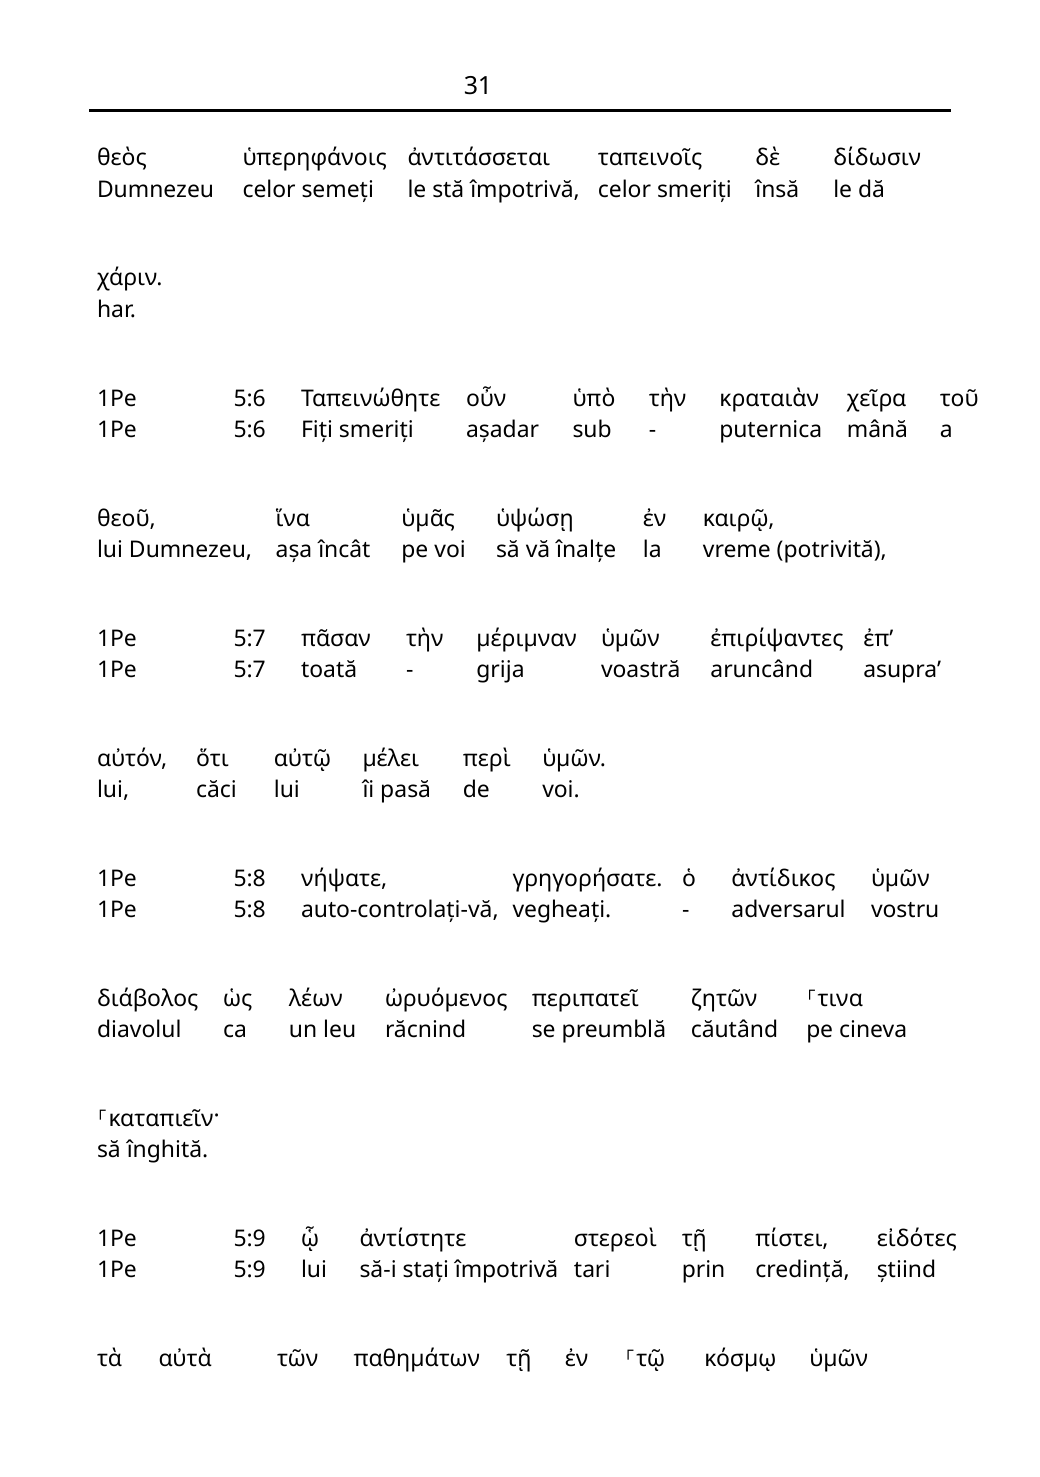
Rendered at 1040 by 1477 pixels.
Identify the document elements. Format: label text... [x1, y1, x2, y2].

table_cell ca [219, 1013, 284, 1044]
table_cell χάριν. [93, 261, 189, 293]
table_cell μέλει [358, 742, 458, 773]
table_header [358, 711, 458, 742]
table_cell să înghită. [93, 1133, 235, 1164]
table_cell διάβολος [93, 982, 219, 1013]
table_header [805, 1311, 917, 1342]
table_header [620, 1311, 700, 1342]
table_cell voastră [597, 653, 706, 684]
table_header [297, 350, 462, 381]
table_header [297, 1191, 355, 1222]
table_cell πᾶσαν [297, 622, 402, 653]
table_header [381, 951, 527, 982]
table_header [538, 711, 634, 742]
table_cell ὑμᾶς [397, 502, 492, 533]
table_header [935, 350, 1006, 381]
table_header [528, 951, 686, 982]
table_cell παθημάτων [349, 1342, 502, 1373]
table_cell știind [873, 1254, 977, 1285]
table_header [154, 1311, 273, 1342]
table_cell 1Pe [93, 862, 229, 893]
table_cell θεοῦ, [93, 502, 271, 533]
table_header [645, 350, 715, 381]
table_cell ζητῶν [686, 982, 802, 1013]
table_cell 1Pe [93, 1254, 229, 1285]
table_cell 1Pe [93, 1222, 229, 1253]
table_cell sub [568, 413, 644, 444]
table_header [867, 831, 964, 862]
table_cell αὐτῷ [270, 742, 358, 773]
table_cell αὐτὰ [154, 1342, 273, 1373]
table_header [93, 951, 219, 982]
table_cell ὑμῶν [597, 622, 706, 653]
table_cell ἀντιτάσσεται [403, 141, 593, 172]
table_cell ⸀τινα [802, 982, 932, 1013]
table_cell μέριμναν [472, 622, 597, 653]
table_cell celor semeți [238, 173, 403, 204]
table_cell căci [192, 773, 269, 804]
table_cell 1Pe [93, 893, 229, 924]
table_header [751, 1191, 872, 1222]
table_cell - [645, 413, 715, 444]
table_header [93, 1191, 229, 1222]
table_cell căutând [686, 1013, 802, 1044]
table_header [355, 1191, 569, 1222]
table_cell har. [93, 293, 189, 324]
table_cell voi. [538, 773, 634, 804]
table_header [715, 350, 842, 381]
table_cell τῇ [678, 1222, 751, 1253]
table_cell ὡς [219, 982, 284, 1013]
table_header [570, 1191, 677, 1222]
table_cell lui [297, 1254, 355, 1285]
table_cell 5:9 [229, 1254, 297, 1285]
table_cell adversarul [727, 893, 867, 924]
table_header [349, 1311, 502, 1342]
table_header [686, 951, 802, 982]
table_header [700, 1311, 805, 1342]
table_cell se preumblă [528, 1013, 686, 1044]
table_cell 5:7 [229, 622, 297, 653]
table_cell credință, [751, 1254, 872, 1285]
table_cell τὰ [93, 1342, 154, 1373]
table_header [402, 590, 472, 622]
table_cell mână [843, 413, 935, 444]
table_cell ὑμῶν [805, 1342, 917, 1373]
table_cell însă [751, 173, 829, 204]
table_header [93, 590, 229, 622]
table_cell 1Pe [93, 413, 229, 444]
table_cell πίστει, [751, 1222, 872, 1253]
table_header [597, 590, 706, 622]
table_cell să vă înalțe [492, 533, 638, 564]
table_cell περὶ [459, 742, 538, 773]
table_header [492, 470, 638, 502]
table_cell ὠρυόμενος [381, 982, 527, 1013]
table_cell lui [270, 773, 358, 804]
table_cell εἰδότες [873, 1222, 977, 1253]
table_cell ταπεινοῖς [594, 141, 751, 172]
table_cell așa încât [271, 533, 397, 564]
table_cell τὴν [645, 381, 715, 413]
table_header [843, 350, 935, 381]
table_cell Ταπεινώθητε [297, 381, 462, 413]
table_header [297, 590, 402, 622]
table_cell ἀντίστητε [355, 1222, 569, 1253]
table_header [229, 1191, 297, 1222]
table_cell 5:6 [229, 413, 297, 444]
table_header [93, 711, 192, 742]
table_header [699, 470, 899, 502]
table_header [873, 1191, 977, 1222]
table_cell ⸀καταπιεῖν· [93, 1102, 235, 1133]
table_header [270, 711, 358, 742]
table_cell τῶν [273, 1342, 349, 1373]
table_header [472, 590, 597, 622]
table_cell vostru [867, 893, 964, 924]
table_cell τοῦ [935, 381, 1006, 413]
table_header [560, 1311, 620, 1342]
table_cell aruncând [706, 653, 859, 684]
table_cell așadar [462, 413, 568, 444]
table_cell ὑψώσῃ [492, 502, 638, 533]
table_cell λέων [285, 982, 381, 1013]
table_cell răcnind [381, 1013, 527, 1044]
table_header [192, 711, 269, 742]
table_cell vegheați. [508, 893, 678, 924]
table_header [459, 711, 538, 742]
table_header [727, 831, 867, 862]
table_cell ⸀τῷ [620, 1342, 700, 1373]
table_cell ὁ [678, 862, 727, 893]
table_header [285, 951, 381, 982]
table_header [93, 350, 229, 381]
table_cell αὐτόν, [93, 742, 192, 773]
table_cell τῇ [502, 1342, 560, 1373]
table_header [271, 470, 397, 502]
table_cell să-i stați împotrivă [355, 1254, 569, 1285]
table_cell κραταιὰν [715, 381, 842, 413]
table_cell tari [570, 1254, 677, 1285]
table_cell ᾧ [297, 1222, 355, 1253]
table_header [802, 951, 932, 982]
table_header [397, 470, 492, 502]
table_cell lui Dumnezeu, [93, 533, 271, 564]
table_cell - [678, 893, 727, 924]
table_cell Fiți smeriți [297, 413, 462, 444]
table_cell diavolul [93, 1013, 219, 1044]
table_cell δὲ [751, 141, 829, 172]
table_header [219, 951, 284, 982]
table_header [502, 1311, 560, 1342]
table_cell pe cineva [802, 1013, 932, 1044]
table_cell ἐπ’ [859, 622, 968, 653]
table_cell ὑπὸ [568, 381, 644, 413]
table_cell de [459, 773, 538, 804]
table_header [678, 831, 727, 862]
table_cell lui, [93, 773, 192, 804]
table_cell le dă [829, 173, 943, 204]
table_header [93, 470, 271, 502]
table_cell περιπατεῖ [528, 982, 686, 1013]
table_header [93, 1071, 235, 1102]
table_cell οὖν [462, 381, 568, 413]
table_cell - [402, 653, 472, 684]
table_cell a [935, 413, 1006, 444]
table_cell γρηγορήσατε. [508, 862, 678, 893]
table_header [639, 470, 698, 502]
table_cell îi pasă [358, 773, 458, 804]
table_cell celor smeriți [594, 173, 751, 204]
table_header [93, 230, 189, 261]
table_header [706, 590, 859, 622]
table_cell toată [297, 653, 402, 684]
table_cell 1Pe [93, 622, 229, 653]
table_header [93, 831, 229, 862]
table_header [273, 1311, 349, 1342]
table_cell pe voi [397, 533, 492, 564]
table_cell le stă împotrivă, [403, 173, 593, 204]
table_cell 5:8 [229, 893, 297, 924]
table_header [297, 831, 508, 862]
table_cell ὑμῶν [867, 862, 964, 893]
table_cell puternica [715, 413, 842, 444]
table_cell ἀντίδικος [727, 862, 867, 893]
table_cell Dumnezeu [93, 173, 238, 204]
table_header [508, 831, 678, 862]
table_cell 1Pe [93, 653, 229, 684]
table_cell vreme (potrivită), [699, 533, 899, 564]
table_cell 1Pe [93, 381, 229, 413]
table_cell κόσμῳ [700, 1342, 805, 1373]
table_cell 5:8 [229, 862, 297, 893]
table_cell grija [472, 653, 597, 684]
table_cell χεῖρα [843, 381, 935, 413]
table_header [229, 831, 297, 862]
table_cell ἐν [560, 1342, 620, 1373]
table_header [568, 350, 644, 381]
table_header [462, 350, 568, 381]
table_cell στερεοὶ [570, 1222, 677, 1253]
table_cell ὑπερηφάνοις [238, 141, 403, 172]
table_cell 5:9 [229, 1222, 297, 1253]
table_cell 5:7 [229, 653, 297, 684]
table_cell καιρῷ, [699, 502, 899, 533]
table_cell ὑμῶν. [538, 742, 634, 773]
table_cell δίδωσιν [829, 141, 943, 172]
table_cell θεὸς [93, 141, 238, 172]
table_cell asupra’ [859, 653, 968, 684]
table_header [93, 1311, 154, 1342]
table_cell ἐν [639, 502, 698, 533]
table_cell 5:6 [229, 381, 297, 413]
table_header [229, 350, 297, 381]
table_header [859, 590, 968, 622]
table_header [229, 590, 297, 622]
table_cell ἵνα [271, 502, 397, 533]
table_cell la [639, 533, 698, 564]
table_cell auto-controlați-vă, [297, 893, 508, 924]
table_cell ὅτι [192, 742, 269, 773]
table_header [678, 1191, 751, 1222]
table_cell un leu [285, 1013, 381, 1044]
table_cell νήψατε, [297, 862, 508, 893]
table_cell ἐπιρίψαντες [706, 622, 859, 653]
table_cell τὴν [402, 622, 472, 653]
table_cell prin [678, 1254, 751, 1285]
